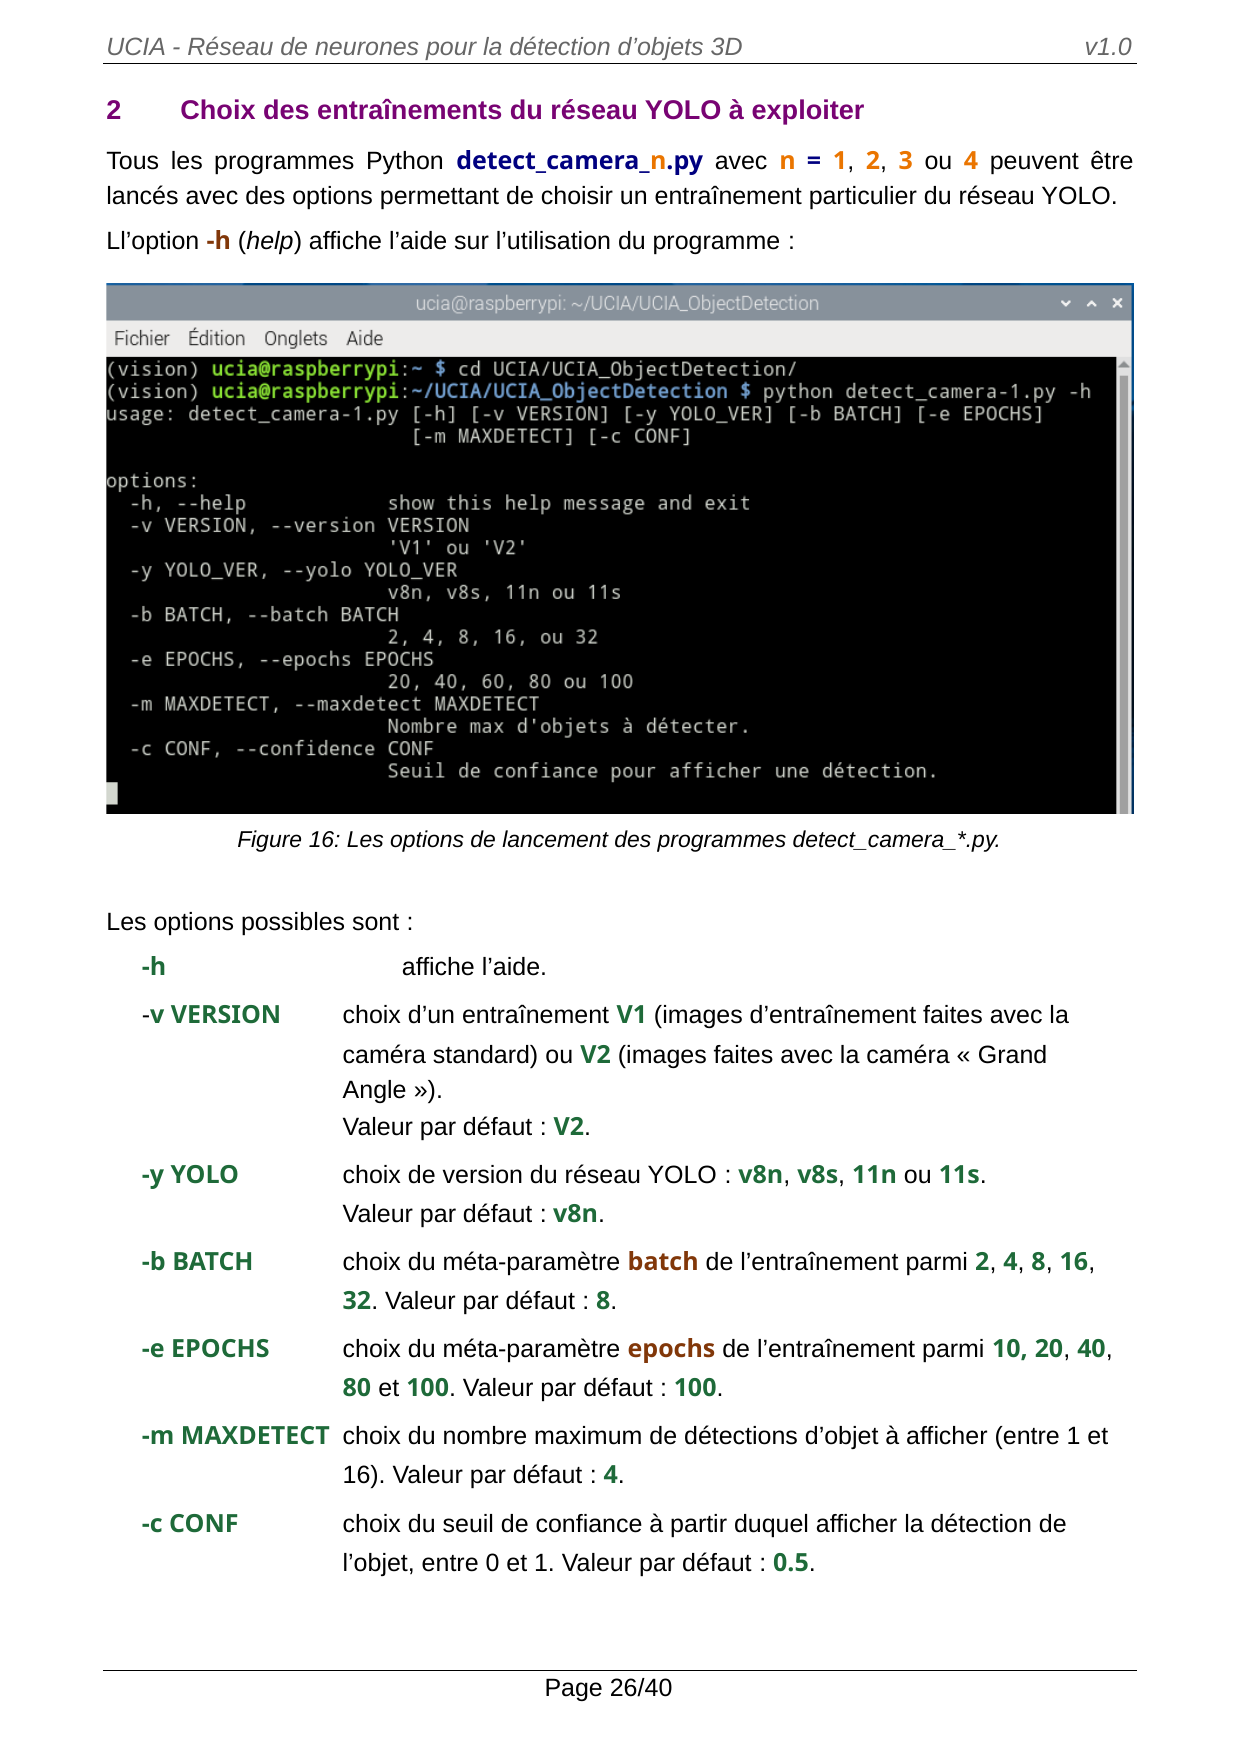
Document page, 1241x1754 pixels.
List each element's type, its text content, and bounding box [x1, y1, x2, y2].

text Ll’option -h (help) affiche l’aide sur l’utilisation du programme : [106, 223, 1134, 257]
text -b BATCH choix du méta-paramètre batch de l’entraînement parmi 2, 4, 8, 16, 32. Valeur par défaut : 8. [142, 1244, 1134, 1317]
text -y YOLO choix de version du réseau YOLO : v8n, v8s, 11n ou 11s. Valeur par défaut : v8n. [142, 1156, 1134, 1230]
subtitle Choix des entraînements du réseau YOLO à exploiter [106, 94, 1134, 125]
text -h affiche l’aide. [142, 949, 1134, 983]
picture [106, 283, 1134, 814]
text -e EPOCHS choix du méta-paramètre epochs de l’entraînement parmi 10, 20, 40, 80 et 100. Valeur par défaut : 100. [142, 1331, 1134, 1404]
text -v VERSION choix d’un entraînement V1 (images d’entraînement faites avec la caméra standard) ou V2 (images faites avec la caméra « Grand Angle »). Valeur par défaut : V2. [142, 997, 1134, 1142]
text Les options possibles sont : [106, 907, 1134, 936]
text -m MAXDETECT choix du nombre maximum de détections d’objet à afficher (entre 1 et 16). Valeur par défaut : 4. [142, 1418, 1134, 1491]
text Figure 16: Les options de lancement des programmes detect_camera_*.py. [106, 814, 1134, 852]
text Tous les programmes Python detect_camera_n.py avec n = 1, 2, 3 ou 4 peuvent être lancés avec des options permettant de choisir un entraînement particulier du réseau YOLO. [106, 143, 1134, 210]
text -c CONF choix du seuil de confiance à partir duquel afficher la détection de l’objet, entre 0 et 1. Valeur par défaut : 0.5. [142, 1505, 1134, 1578]
